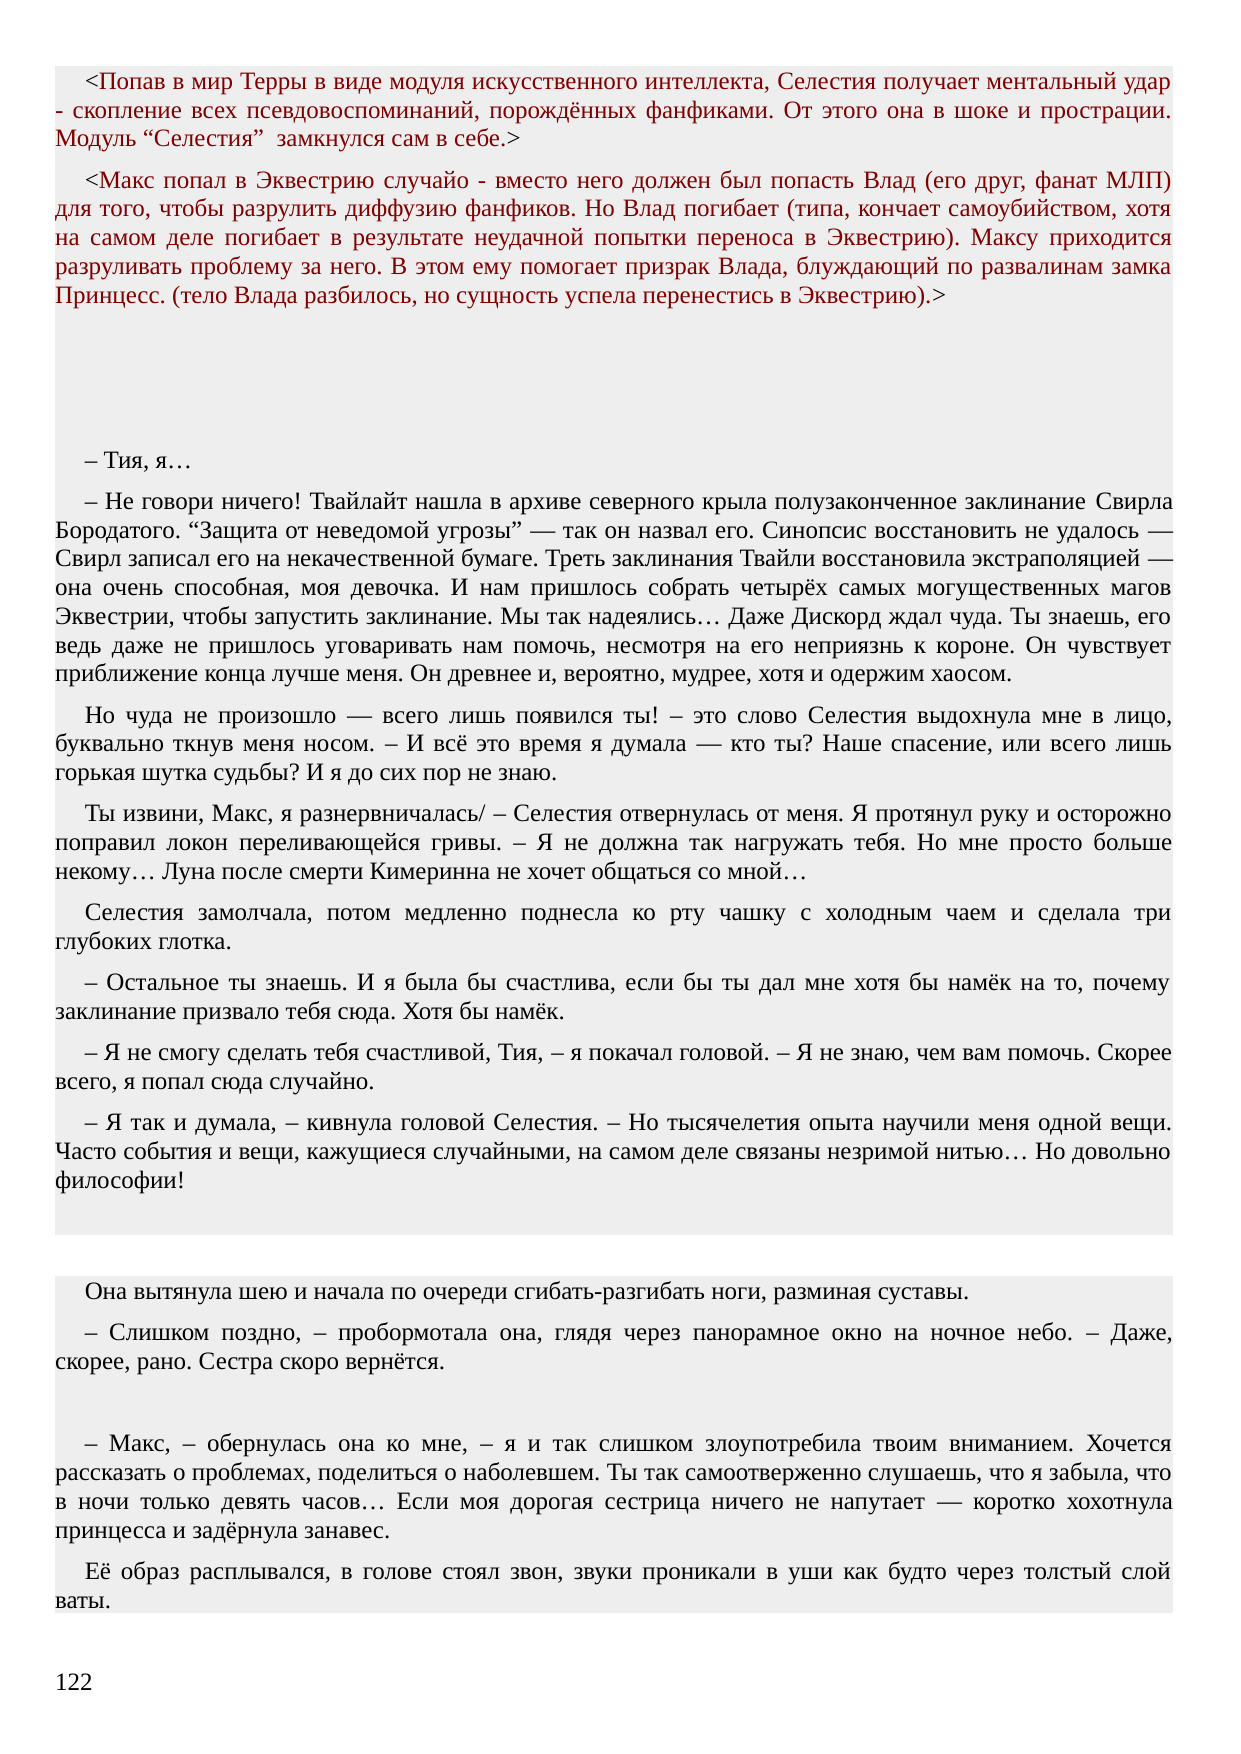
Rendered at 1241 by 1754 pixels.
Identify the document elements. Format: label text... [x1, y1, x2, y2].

text Но чуда не произошло — всего лишь появился ты! – это слово Селестия выдохнула мне в лицо, буквально ткнув меня носом. – И всё это время я думала — кто ты? Наше спасение, или всего лишь горькая шутка судьбы? И я до сих пор не знаю. [55, 700, 1173, 786]
text – Не говори ничего! Твайлайт нашла в архиве северного крыла полузаконченное заклинание Cвирла Бородатого. “Защита от неведомой угрозы” — так он назвал его. Синопсис восстановить не удалось — Свирл записал его на некачественной бумаге. Треть заклинания Твайли восстановила экстраполяцией — она очень способная, моя девочка. И нам пришлось собрать четырёх самых могущественных магов Эквестрии, чтобы запустить заклинание. Мы так надеялись… Даже Дискорд ждал чуда. Ты знаешь, его ведь даже не пришлось уговаривать нам помочь, несмотря на его неприязнь к короне. Он чувствует приближение конца лучше меня. Он древнее и, вероятно, мудрее, хотя и одержим хаосом. [55, 486, 1173, 687]
text – Тия, я… [55, 445, 1173, 473]
text – Я так и думала, – кивнула головой Селестия. – Но тысячелетия опыта научили меня одной вещи. Часто события и вещи, кажущиеся случайными, на самом деле связаны незримой нитью… Но довольно философии! [55, 1107, 1173, 1193]
text Селестия замолчала, потом медленно поднесла ко рту чашку с холодным чаем и сделала три глубоких глотка. [55, 897, 1173, 955]
text – Слишком поздно, – пробормотала она, глядя через панорамное окно на ночное небо. – Даже, скорее, рано. Сестра скоро вернётся. [55, 1317, 1173, 1375]
text Она вытянула шею и начала по очереди сгибать-разгибать ноги, разминая суставы. [55, 1276, 1173, 1305]
text – Остальное ты знаешь. И я была бы счастлива, если бы ты дал мне хотя бы намёк на то, почему заклинание призвало тебя сюда. Хотя бы намёк. [55, 967, 1173, 1025]
text <Попав в мир Терры в виде модуля искусственного интеллекта, Селестия получает ментальный удар - скопление всех псевдовоспоминаний, порождённых фанфиками. От этого она в шоке и прострации. Модуль “Селестия” замкнулся сам в себе.> [55, 66, 1173, 152]
text Её образ расплывался, в голове стоял звон, звуки проникали в уши как будто через толстый слой ваты. [55, 1556, 1173, 1613]
text – Я не смогу сделать тебя счастливой, Тия, – я покачал головой. – Я не знаю, чем вам помочь. Скорее всего, я попал сюда случайно. [55, 1037, 1173, 1095]
text <Макс попал в Эквестрию случайо - вместо него должен был попасть Влад (его друг, фанат МЛП) для того, чтобы разрулить диффузию фанфиков. Но Влад погибает (типа, кончает самоубийством, хотя на самом деле погибает в результате неудачной попытки переноса в Эквестрию). Максу приходится разруливать проблему за него. В этом ему помогает призрак Влада, блуждающий по развалинам замка Принцесс. (тело Влада разбилось, но сущность успела перенестись в Эквестрию).> [55, 165, 1173, 308]
text Ты извини, Макс, я разнервничалась/ – Селестия отвернулась от меня. Я протянул руку и осторожно поправил локон переливающейся гривы. – Я не должна так нагружать тебя. Но мне просто больше некому… Луна после смерти Кимеринна не хочет общаться со мной… [55, 798, 1173, 885]
text – Макс, – обернулась она ко мне, – я и так слишком злоупотребила твоим вниманием. Хочется рассказать о проблемах, поделиться о наболевшем. Ты так самоотверженно слушаешь, что я забыла, что в ночи только девять часов… Если моя дорогая сестрица ничего не напутает — коротко хохотнула принцесса и задёрнула занавес. [55, 1428, 1173, 1543]
